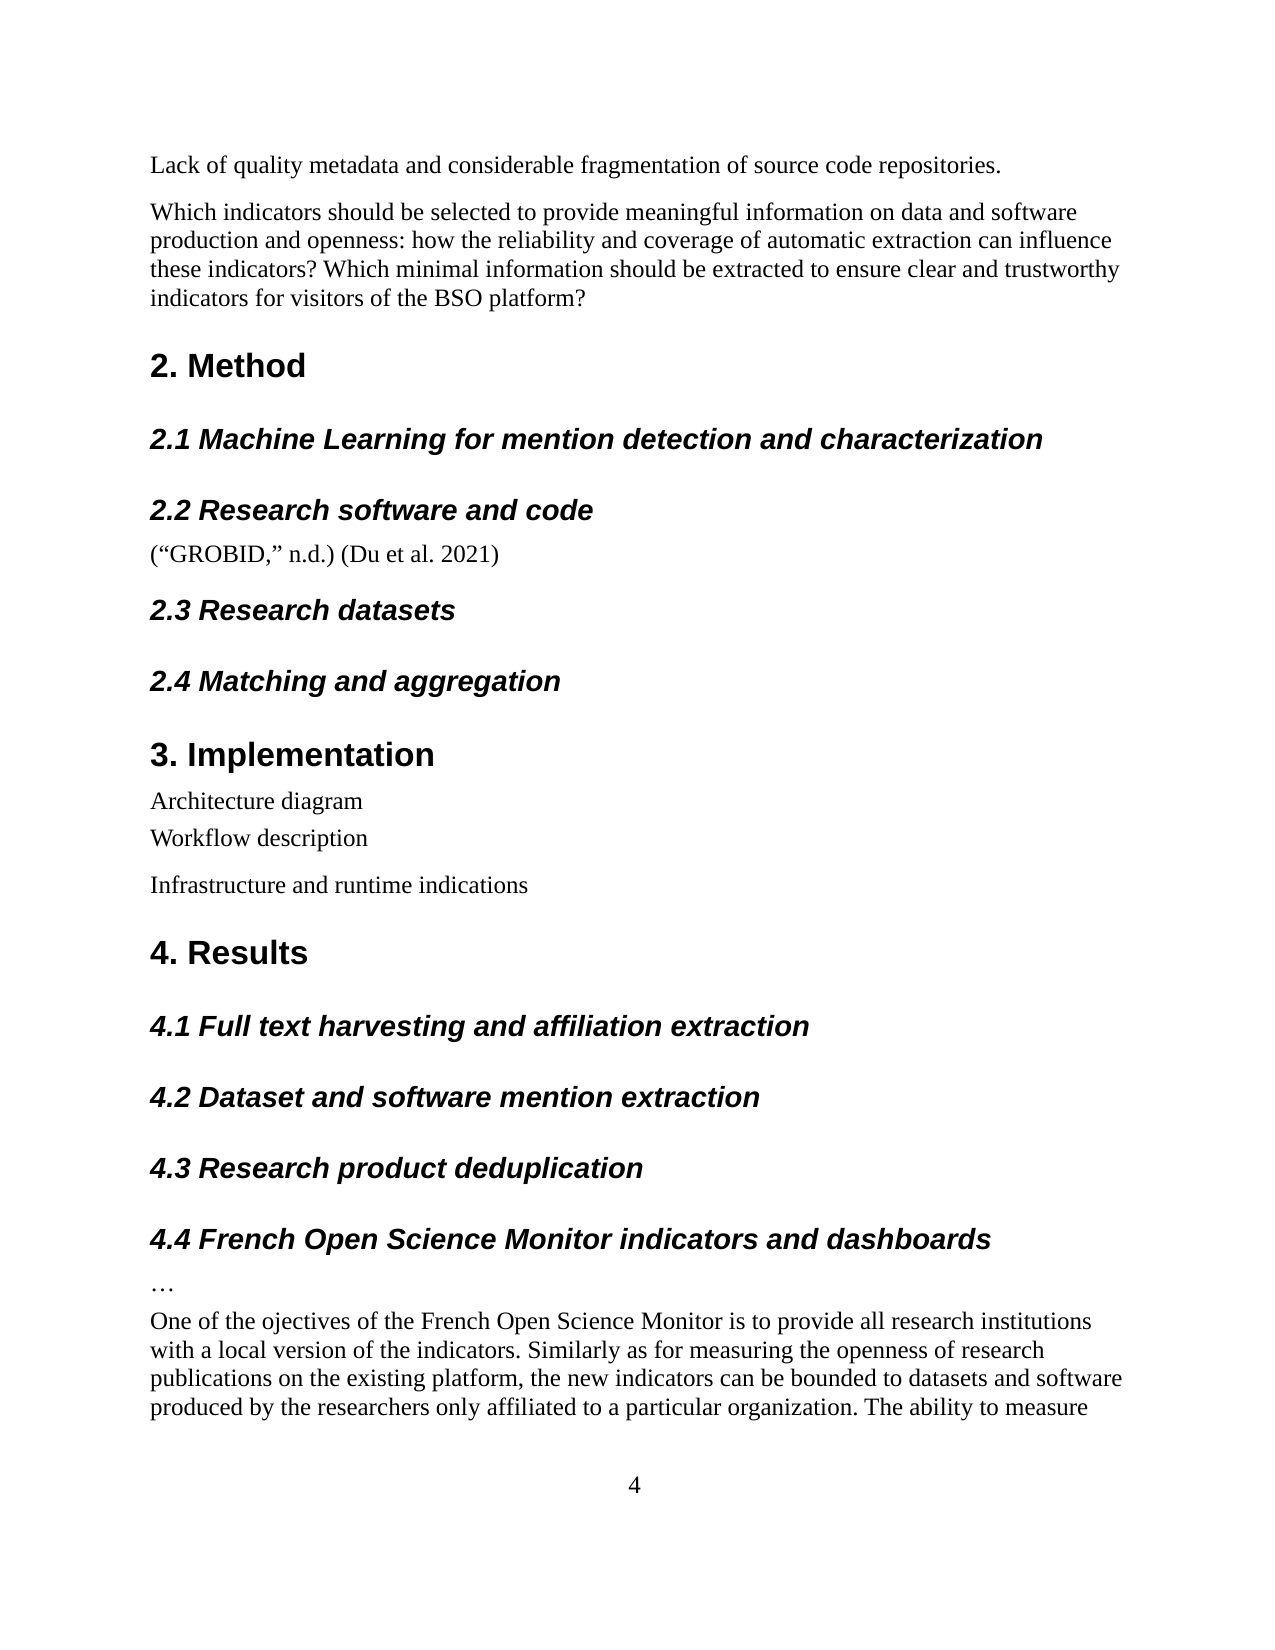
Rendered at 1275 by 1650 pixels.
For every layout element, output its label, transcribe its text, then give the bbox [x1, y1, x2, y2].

subtitle 4. Results [150, 933, 1125, 972]
text Architecture diagram [150, 786, 1125, 814]
subtitle 2.2 Research software and code [150, 493, 1125, 526]
subtitle 3. Implementation [150, 735, 1125, 773]
subtitle 2.3 Research datasets [150, 593, 1125, 626]
subtitle 2.1 Machine Learning for mention detection and characterization [150, 422, 1125, 455]
subtitle 4.2 Dataset and software mention extraction [150, 1080, 1125, 1114]
text One of the ojectives of the French Open Science Monitor is to provide all research institutions with a local version of the indicators. Similarly as for measuring the openness of research publications on the existing platform, the new indicators can be bounded to datasets and software produced by the researchers only affiliated to a particular organization. The ability to measure [150, 1306, 1125, 1421]
subtitle 4.4 French Open Science Monitor indicators and dashboards [150, 1222, 1125, 1256]
text … [150, 1268, 1125, 1297]
subtitle 4.3 Research product deduplication [150, 1151, 1125, 1185]
subtitle 2. Method [150, 346, 1125, 384]
text Infrastructure and runtime indications [150, 870, 1125, 899]
subtitle 2.4 Matching and aggregation [150, 664, 1125, 697]
text (“GROBID,” n.d.) (Du et al. 2021) [150, 539, 1125, 568]
text Which indicators should be selected to provide meaningful information on data and software production and openness: how the reliability and coverage of automatic extraction can influence these indicators? Which minimal information should be extracted to ensure clear and trustworthy indicators for visitors of the BSO platform? [150, 197, 1125, 312]
text Lack of quality metadata and considerable fragmentation of source code repositories. [150, 150, 1125, 179]
subtitle 4.1 Full text harvesting and affiliation extraction [150, 1009, 1125, 1043]
text Workflow description [150, 823, 1125, 852]
